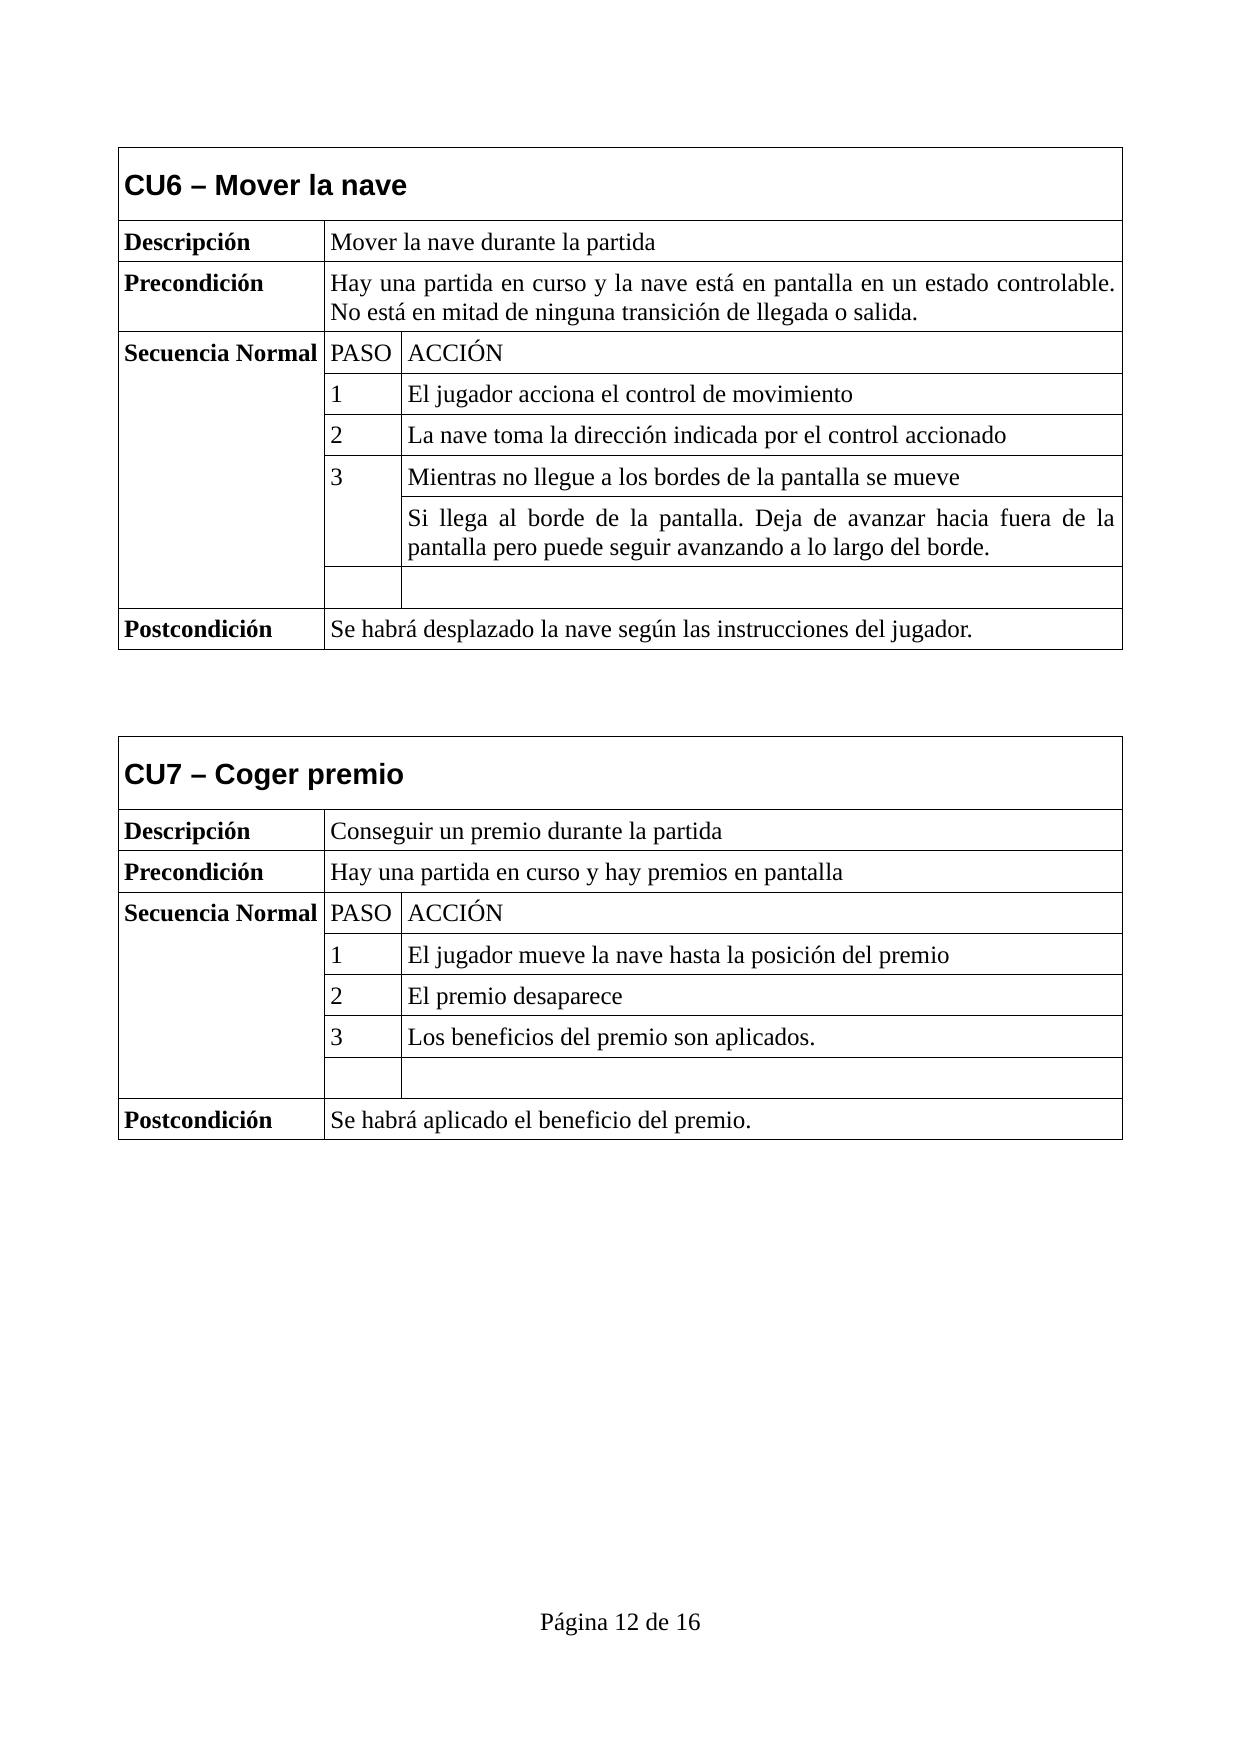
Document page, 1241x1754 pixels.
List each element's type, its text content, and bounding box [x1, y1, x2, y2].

table_cell Mientras no llegue a los bordes de la pantalla se mueve [402, 456, 1122, 496]
table_cell 1 [325, 934, 401, 974]
table_cell Descripción [119, 810, 324, 850]
table_cell Precondición [119, 851, 324, 892]
table_cell Hay una partida en curso y hay premios en pantalla [325, 851, 1122, 892]
table_cell 1 [325, 374, 401, 414]
table_cell 2 [325, 415, 401, 455]
table_cell El jugador acciona el control de movimiento [402, 374, 1122, 414]
table_cell Hay una partida en curso y la nave está en pantalla en un estado controlable. No está en mitad de ninguna transición de llegada o salida. [325, 262, 1122, 331]
table_cell El jugador mueve la nave hasta la posición del premio [402, 934, 1122, 974]
table_cell Se habrá aplicado el beneficio del premio. [325, 1099, 1122, 1139]
table_cell 3 [325, 1016, 401, 1057]
table_cell Los beneficios del premio son aplicados. [402, 1016, 1122, 1057]
table_cell La nave toma la dirección indicada por el control accionado [402, 415, 1122, 455]
table_cell Mover la nave durante la partida [325, 221, 1122, 261]
table_cell ACCIÓN [402, 332, 1122, 372]
table_header CU6 – Mover la nave [119, 148, 1122, 220]
table_cell Si llega al borde de la pantalla. Deja de avanzar hacia fuera de la pantalla pero puede seguir avanzando a lo largo del borde. [402, 497, 1122, 566]
table_cell 2 [325, 975, 401, 1015]
table_cell PASO [325, 893, 401, 933]
table_cell [402, 1058, 1122, 1098]
table_header CU7 – Coger premio [119, 737, 1122, 809]
table_cell Secuencia Normal [119, 332, 324, 607]
table_cell Conseguir un premio durante la partida [325, 810, 1122, 850]
table_cell [402, 567, 1122, 607]
table_cell Postcondición [119, 609, 324, 649]
table_cell [325, 1058, 401, 1098]
table_cell Se habrá desplazado la nave según las instrucciones del jugador. [325, 609, 1122, 649]
table_cell Precondición [119, 262, 324, 331]
table_cell 3 [325, 456, 401, 566]
table_cell Secuencia Normal [119, 893, 324, 1098]
table_cell ACCIÓN [402, 893, 1122, 933]
table_cell Descripción [119, 221, 324, 261]
table_cell PASO [325, 332, 401, 372]
table_cell [325, 567, 401, 607]
table_cell El premio desaparece [402, 975, 1122, 1015]
table_cell Postcondición [119, 1099, 324, 1139]
